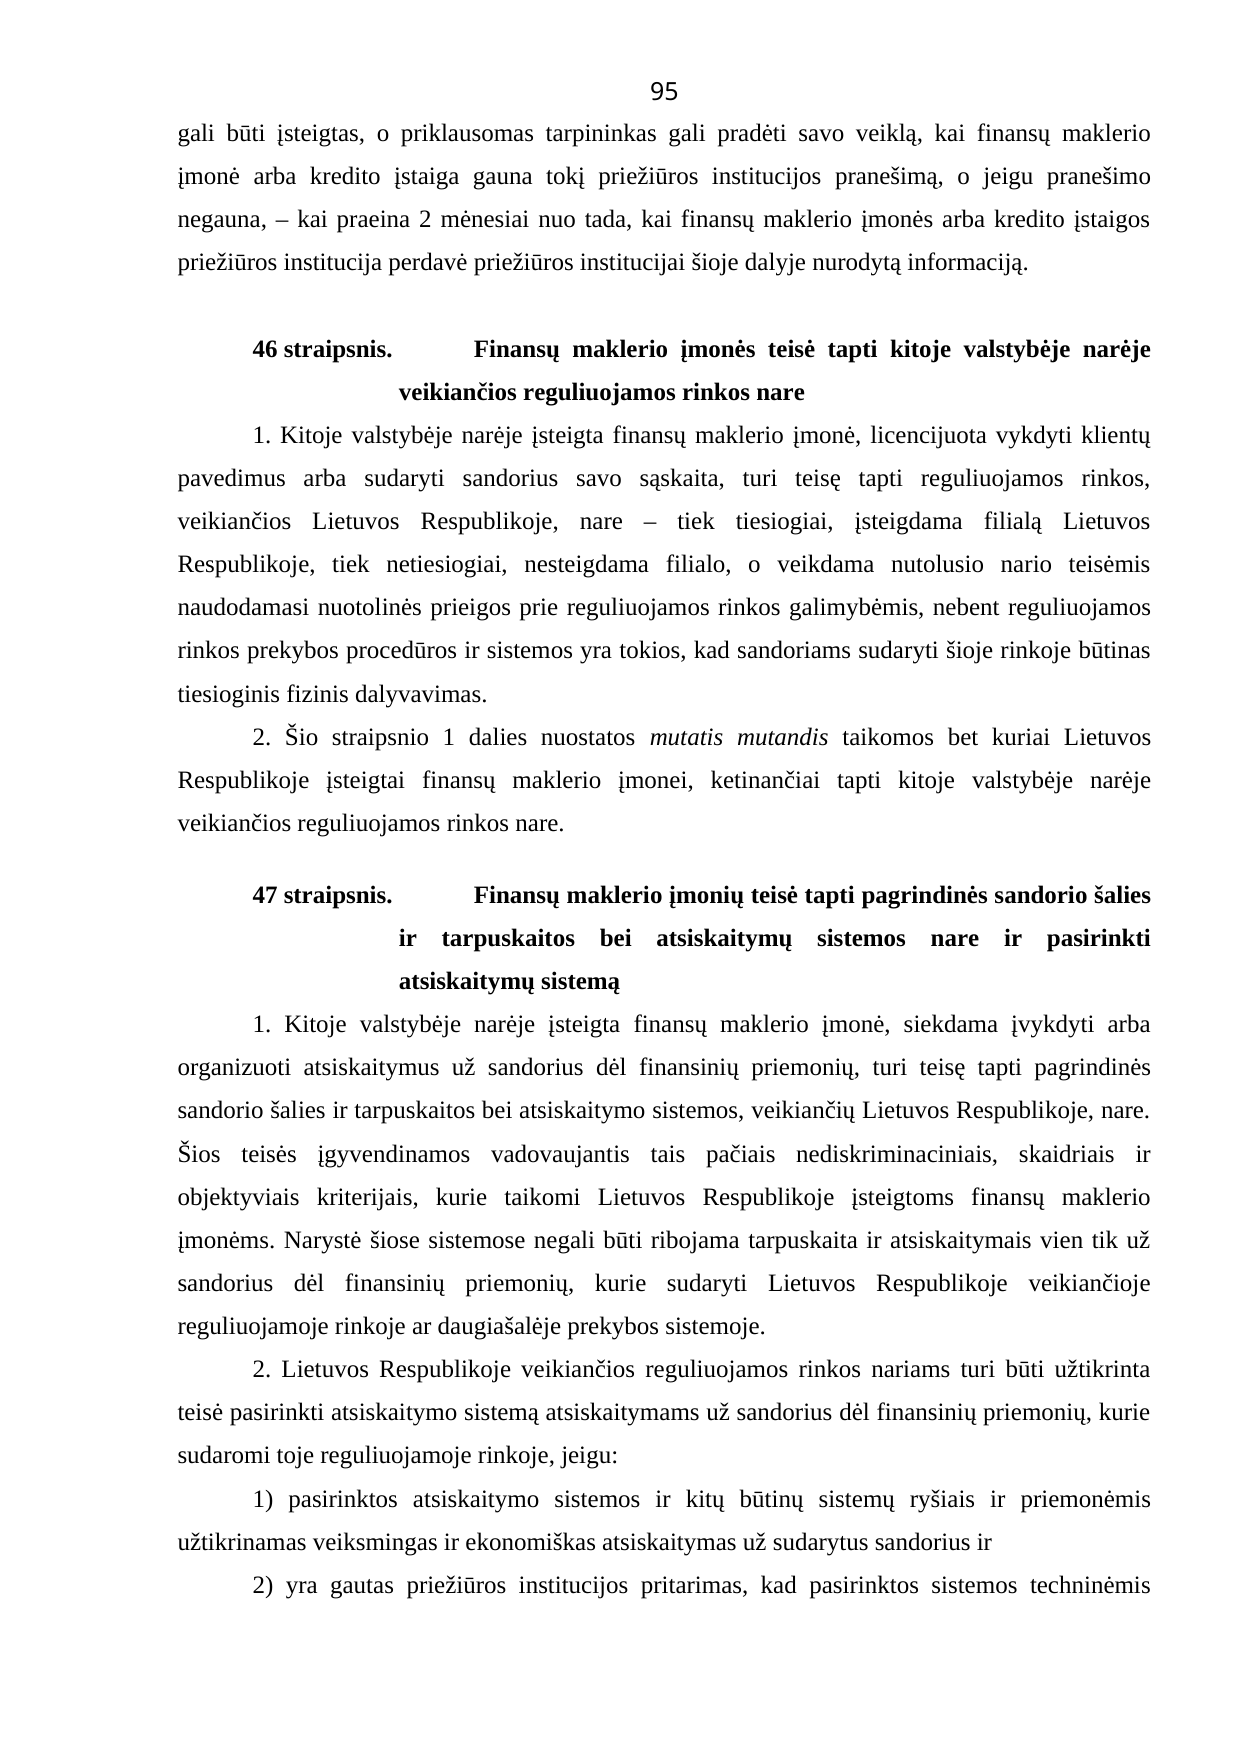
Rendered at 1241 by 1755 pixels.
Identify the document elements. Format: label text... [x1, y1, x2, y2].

text 2) yra gautas priežiūros institucijos pritarimas, kad pasirinktos sistemos techninėmis [177, 1570, 1152, 1599]
text 1. Kitoje valstybėje narėje įsteigta finansų maklerio įmonė, siekdama įvykdyti arba organizuoti atsiskaitymus už sandorius dėl finansinių priemonių, turi teisę tapti pagrindinės sandorio šalies ir tarpuskaitos bei atsiskaitymo sistemos, veikiančių Lietuvos Respublikoje, nare. Šios teisės įgyvendinamos vadovaujantis tais pačiais nediskriminaciniais, skaidriais ir objektyviais kriterijais, kurie taikomi Lietuvos Respublikoje įsteigtoms finansų maklerio įmonėms. Narystė šiose sistemose negali būti ribojama tarpuskaita ir atsiskaitymais vien tik už sandorius dėl finansinių priemonių, kurie sudaryti Lietuvos Respublikoje veikiančioje reguliuojamoje rinkoje ar daugiašalėje prekybos sistemoje. [177, 1009, 1152, 1340]
text gali būti įsteigtas, o priklausomas tarpininkas gali pradėti savo veiklą, kai finansų maklerio įmonė arba kredito įstaiga gauna tokį priežiūros institucijos pranešimą, o jeigu pranešimo negauna, – kai praeina 2 mėnesiai nuo tada, kai finansų maklerio įmonės arba kredito įstaigos priežiūros institucija perdavė priežiūros institucijai šioje dalyje nurodytą informaciją. [177, 118, 1152, 276]
text 1) pasirinktos atsiskaitymo sistemos ir kitų būtinų sistemų ryšiais ir priemonėmis užtikrinamas veiksmingas ir ekonomiškas atsiskaitymas už sudarytus sandorius ir [177, 1484, 1152, 1556]
text 47 straipsnis. Finansų maklerio įmonių teisė tapti pagrindinės sandorio šalies ir tarpuskaitos bei atsiskaitymų sistemos nare ir pasirinkti atsiskaitymų sistemą [252, 880, 1152, 995]
text 1. Kitoje valstybėje narėje įsteigta finansų maklerio įmonė, licencijuota vykdyti klientų pavedimus arba sudaryti sandorius savo sąskaita, turi teisę tapti reguliuojamos rinkos, veikiančios Lietuvos Respublikoje, nare – tiek tiesiogiai, įsteigdama filialą Lietuvos Respublikoje, tiek netiesiogiai, nesteigdama filialo, o veikdama nutolusio nario teisėmis naudodamasi nuotolinės prieigos prie reguliuojamos rinkos galimybėmis, nebent reguliuojamos rinkos prekybos procedūros ir sistemos yra tokios, kad sandoriams sudaryti šioje rinkoje būtinas tiesioginis fizinis dalyvavimas. [177, 420, 1152, 707]
text 2. Lietuvos Respublikoje veikiančios reguliuojamos rinkos nariams turi būti užtikrinta teisė pasirinkti atsiskaitymo sistemą atsiskaitymams už sandorius dėl finansinių priemonių, kurie sudaromi toje reguliuojamoje rinkoje, jeigu: [177, 1354, 1152, 1469]
text 2. Šio straipsnio 1 dalies nuostatos mutatis mutandis taikomos bet kuriai Lietuvos Respublikoje įsteigtai finansų maklerio įmonei, ketinančiai tapti kitoje valstybėje narėje veikiančios reguliuojamos rinkos nare. [177, 722, 1152, 837]
text 46 straipsnis. Finansų maklerio įmonės teisė tapti kitoje valstybėje narėje veikiančios reguliuojamos rinkos nare [252, 334, 1152, 406]
